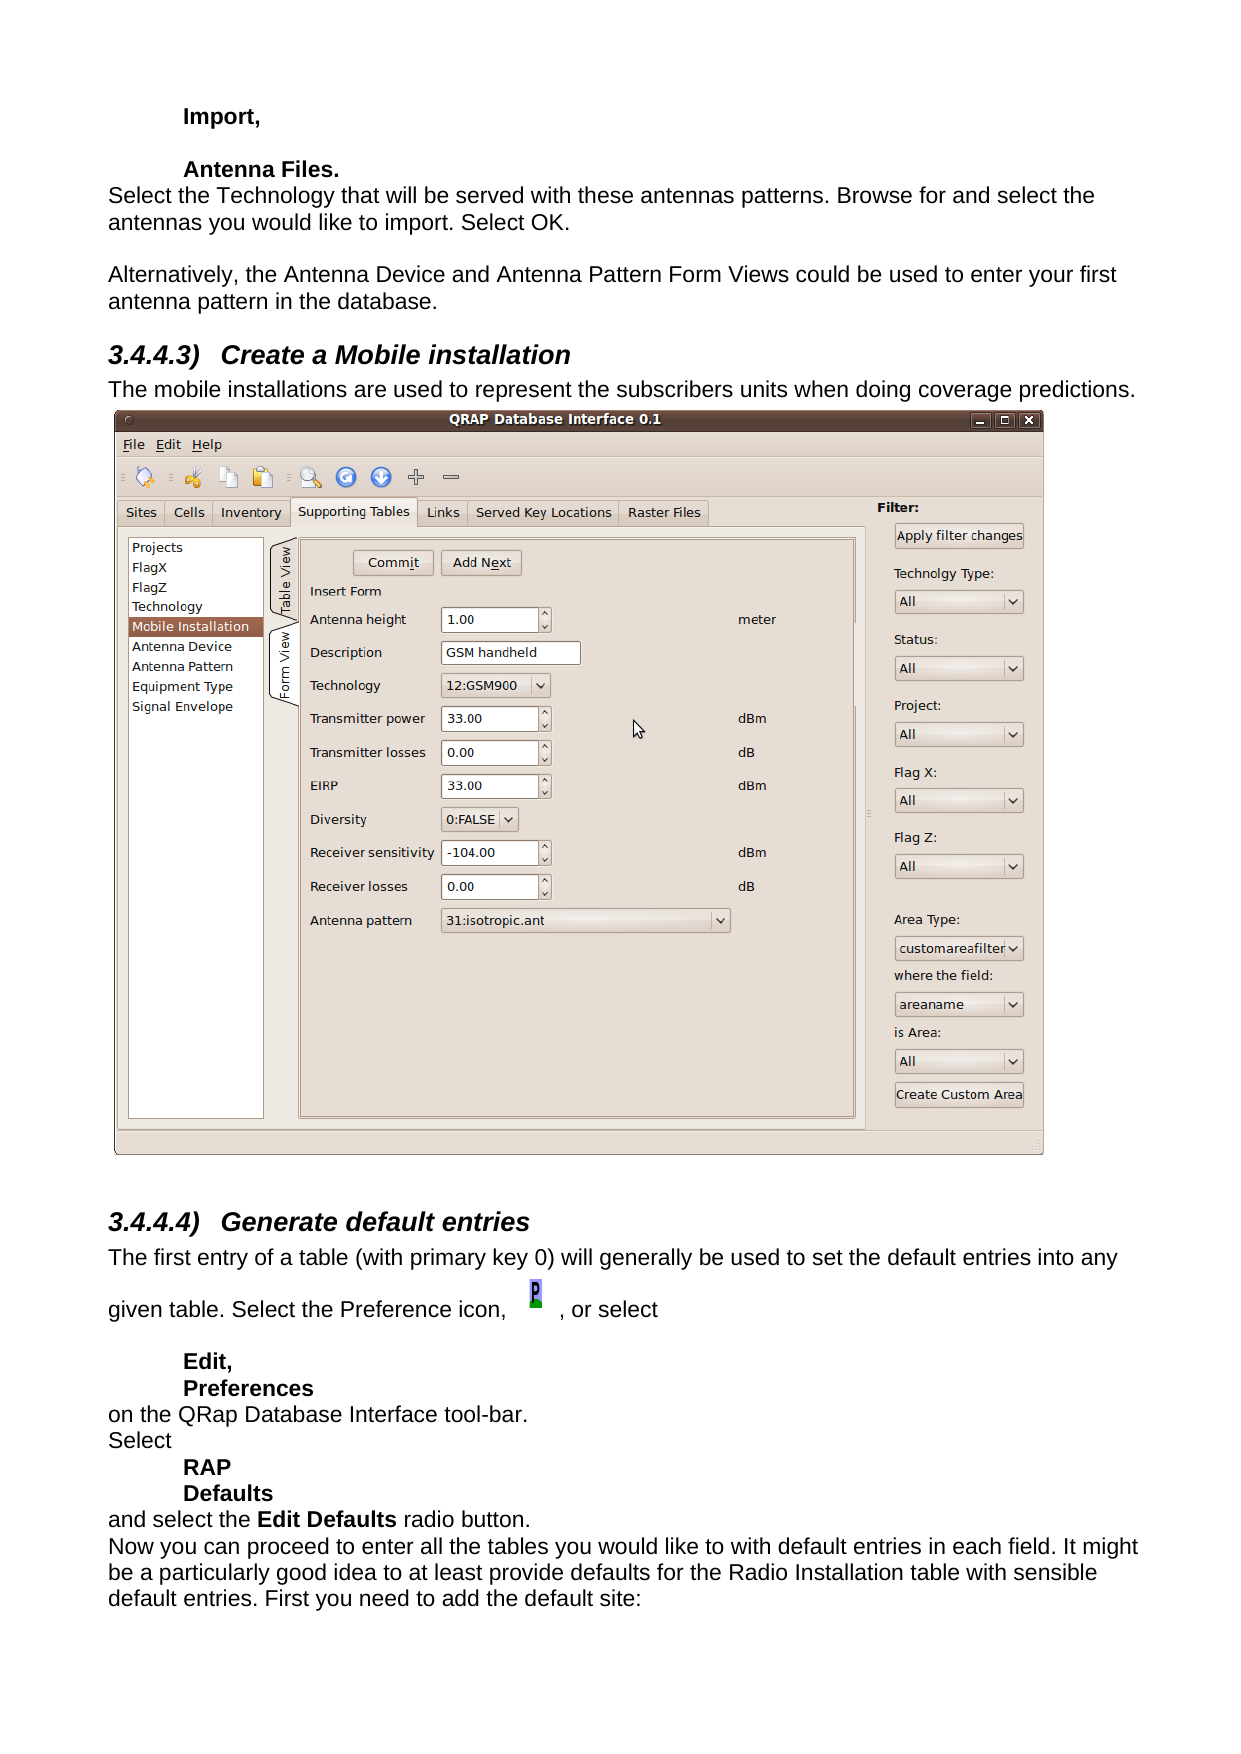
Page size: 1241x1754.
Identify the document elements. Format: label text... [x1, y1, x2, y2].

text Antenna Files. [183, 156, 1156, 182]
picture [529, 1279, 542, 1308]
text Import, [183, 103, 1156, 129]
text Alternatively, the Antenna Device and Antenna Pattern Form Views could be used to enter your first antenna pattern in the database. [108, 261, 1156, 314]
text Edit, [183, 1348, 1156, 1374]
picture [114, 410, 1044, 1155]
text The first entry of a table (with primary key 0) will generally be used to set the default entries into any given table. Select the Preference icon, , or select [108, 1244, 1156, 1322]
text Preferences [183, 1374, 1156, 1401]
text Defaults [108, 1480, 1156, 1506]
text on the QRap Database Interface tool-bar. [108, 1401, 1156, 1427]
subtitle Create a Mobile installation [108, 339, 1156, 370]
text The mobile installations are used to represent the subscribers units when doing coverage predictions. [108, 376, 1156, 403]
text Now you can proceed to enter all the tables you would like to with default entries in each field. It might be a particularly good idea to at least provide defaults for the Radio Installation table with sensible default entries. First you need to add the default site: [108, 1533, 1156, 1612]
subtitle Generate default entries [108, 1206, 1156, 1237]
text Select the Technology that will be served with these antennas patterns. Browse for and select the antennas you would like to import. Select OK. [108, 182, 1156, 235]
text Select [108, 1427, 1156, 1454]
text RAP [108, 1454, 1156, 1480]
text and select the Edit Defaults radio button. [108, 1506, 1156, 1533]
